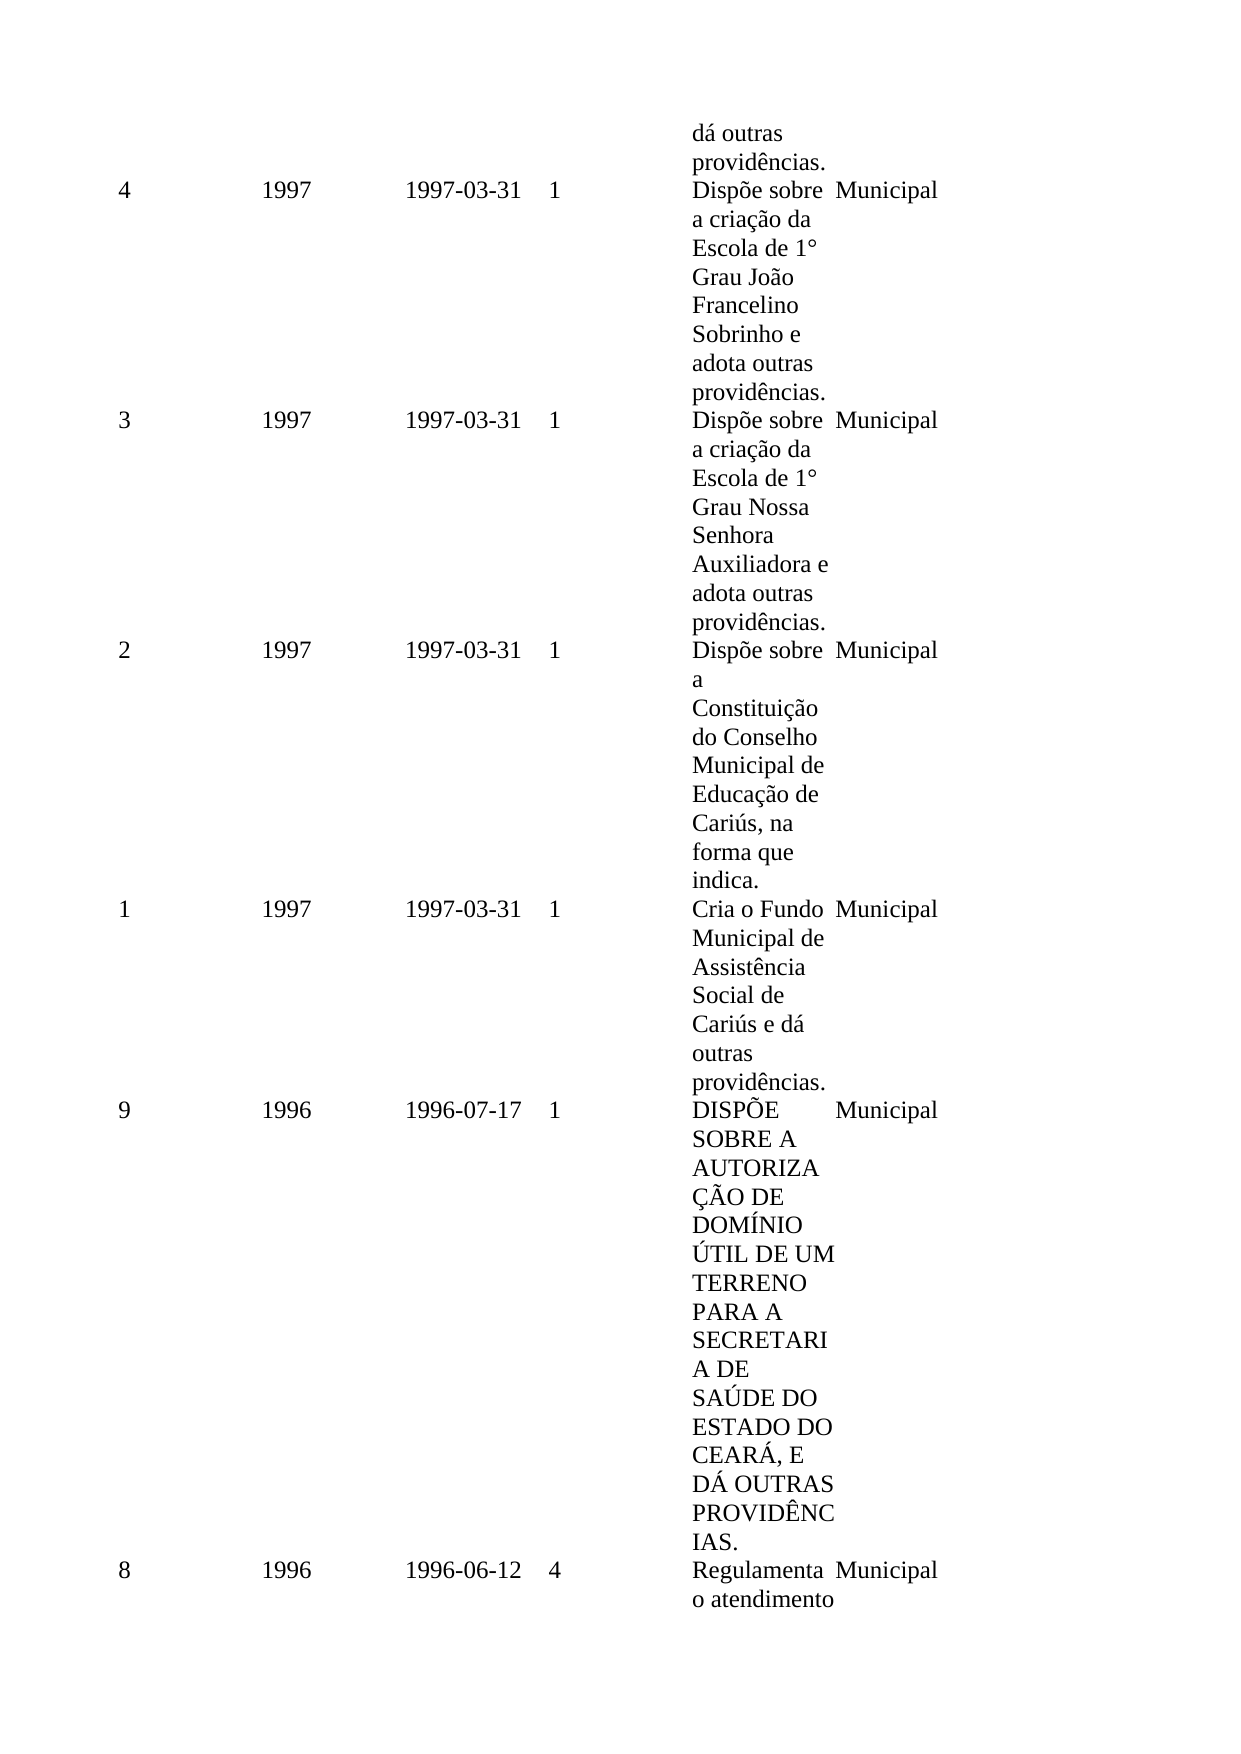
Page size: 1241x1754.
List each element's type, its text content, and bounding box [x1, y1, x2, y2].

table_cell 1997-03-31 [405, 406, 548, 636]
table_cell [261, 118, 405, 176]
table_cell [835, 118, 979, 176]
table_cell Municipal [835, 894, 979, 1096]
table_cell 1 [548, 636, 692, 894]
table_cell Municipal [835, 1556, 979, 1613]
table_cell 1 [548, 1096, 692, 1556]
table_cell 1996-07-17 [405, 1096, 548, 1556]
table_cell 1996 [261, 1096, 405, 1556]
table_cell 8 [118, 1556, 261, 1613]
table_cell 1997 [261, 176, 405, 406]
table_cell 1 [548, 176, 692, 406]
table_cell 4 [118, 176, 261, 406]
table_cell 1 [118, 894, 261, 1096]
table_cell [979, 118, 1122, 176]
table_cell [979, 176, 1122, 406]
table_cell Cria o Fundo Municipal de Assistência Social de Cariús e dá outras providências. [692, 894, 835, 1096]
table_cell Municipal [835, 636, 979, 894]
table_cell [979, 1096, 1122, 1556]
table_cell [979, 636, 1122, 894]
table_cell [548, 118, 692, 176]
table_cell DISPÕE SOBRE A AUTORIZAÇÃO DE DOMÍNIO ÚTIL DE UM TERRENO PARA A SECRETARIA DE SAÚDE DO ESTADO DO CEARÁ, E DÁ OUTRAS PROVIDÊNCIAS. [692, 1096, 835, 1556]
table_cell 1997 [261, 894, 405, 1096]
table_cell 1996 [261, 1556, 405, 1613]
table_cell 1997-03-31 [405, 636, 548, 894]
table_cell Dispõe sobre a criação da Escola de 1° Grau João Francelino Sobrinho e adota outras providências. [692, 176, 835, 406]
table_cell Municipal [835, 406, 979, 636]
table_cell 2 [118, 636, 261, 894]
table_cell [979, 406, 1122, 636]
table_cell dá outras providências. [692, 118, 835, 176]
table_cell 3 [118, 406, 261, 636]
table_cell 1997 [261, 406, 405, 636]
table_cell 1996-06-12 [405, 1556, 548, 1613]
table_cell 1 [548, 406, 692, 636]
table_cell 4 [548, 1556, 692, 1613]
table_cell 1997 [261, 636, 405, 894]
table_cell [979, 894, 1122, 1096]
table_cell Dispõe sobre a Constituição do Conselho Municipal de Educação de Cariús, na forma que indica. [692, 636, 835, 894]
table_cell Municipal [835, 176, 979, 406]
table_cell 1997-03-31 [405, 176, 548, 406]
table_cell 1997-03-31 [405, 894, 548, 1096]
table_cell [979, 1556, 1122, 1613]
table_cell [405, 118, 548, 176]
table_cell Municipal [835, 1096, 979, 1556]
table_cell 9 [118, 1096, 261, 1556]
table_cell 1 [548, 894, 692, 1096]
table_cell Regulamenta o atendimento [692, 1556, 835, 1613]
table_cell [118, 118, 261, 176]
table_cell Dispõe sobre a criação da Escola de 1° Grau Nossa Senhora Auxiliadora e adota outras providências. [692, 406, 835, 636]
